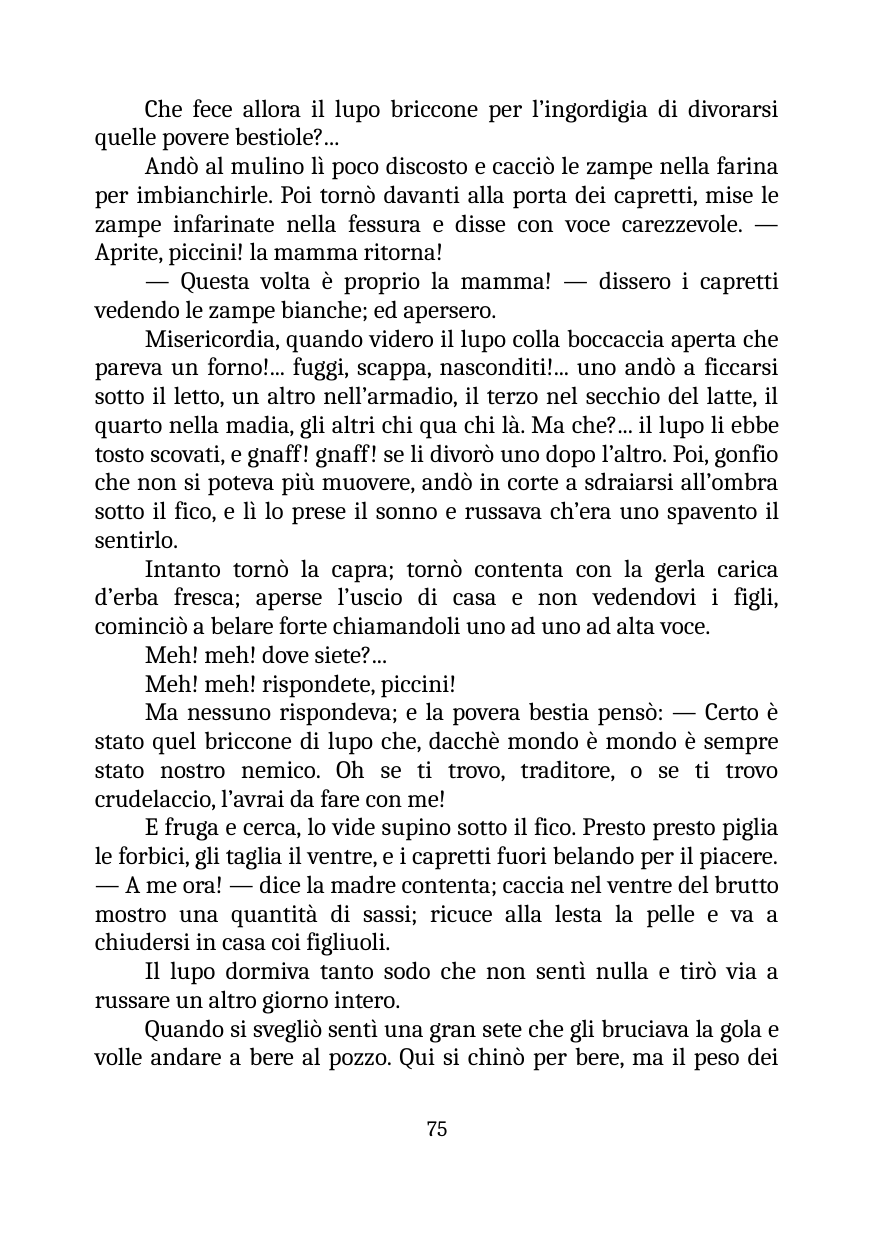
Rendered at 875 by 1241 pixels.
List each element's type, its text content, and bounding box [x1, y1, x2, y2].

text Ma nessuno rispondeva; e la povera bestia pensò: — Certo è stato quel briccone di lupo che, dacchè mondo è mondo è sempre stato nostro nemico. Oh se ti trovo, traditore, o se ti trovo crudelaccio, l’avrai da fare con me! [94, 698, 779, 813]
text Il lupo dormiva tanto sodo che non sentì nulla e tirò via a russare un altro giorno intero. [94, 957, 779, 1014]
text Andò al mulino lì poco discosto e cacciò le zampe nella farina per imbianchirle. Poi tornò davanti alla porta dei capretti, mise le zampe infarinate nella fessura e disse con voce carezzevole. — Aprite, piccini! la mamma ritorna! [94, 152, 779, 267]
text — Questa volta è proprio la mamma! — dissero i capretti vedendo le zampe bianche; ed apersero. [94, 267, 779, 324]
text Che fece allora il lupo briccone per l’ingordigia di divorarsi quelle povere bestiole?... [94, 94, 779, 152]
text E fruga e cerca, lo vide supino sotto il fico. Presto presto piglia le forbici, gli taglia il ventre, e i capretti fuori belando per il piacere. — A me ora! — dice la madre contenta; caccia nel ventre del brutto mostro una quantità di sassi; ricuce alla lesta la pelle e va a chiudersi in casa coi figliuoli. [94, 813, 779, 957]
text Intanto tornò la capra; tornò contenta con la gerla carica d’erba fresca; aperse l’uscio di casa e non vedendovi i figli, cominciò a belare forte chiamandoli uno ad uno ad alta voce. [94, 554, 779, 641]
text Misericordia, quando videro il lupo colla boccaccia aperta che pareva un forno!... fuggi, scappa, nasconditi!... uno andò a ficcarsi sotto il letto, un altro nell’armadio, il terzo nel secchio del latte, il quarto nella madia, gli altri chi qua chi là. Ma che?... il lupo li ebbe tosto scovati, e gnaff! gnaff! se li divorò uno dopo l’altro. Poi, gonfio che non si poteva più muovere, andò in corte a sdraiarsi all’ombra sotto il fico, e lì lo prese il sonno e russava ch’era uno spavento il sentirlo. [94, 324, 779, 554]
text Meh! meh! rispondete, piccini! [94, 669, 779, 698]
text Quando si svegliò sentì una gran sete che gli bruciava la gola e volle andare a bere al pozzo. Qui si chinò per bere, ma il peso dei [94, 1014, 779, 1072]
text Meh! meh! dove siete?... [94, 641, 779, 669]
